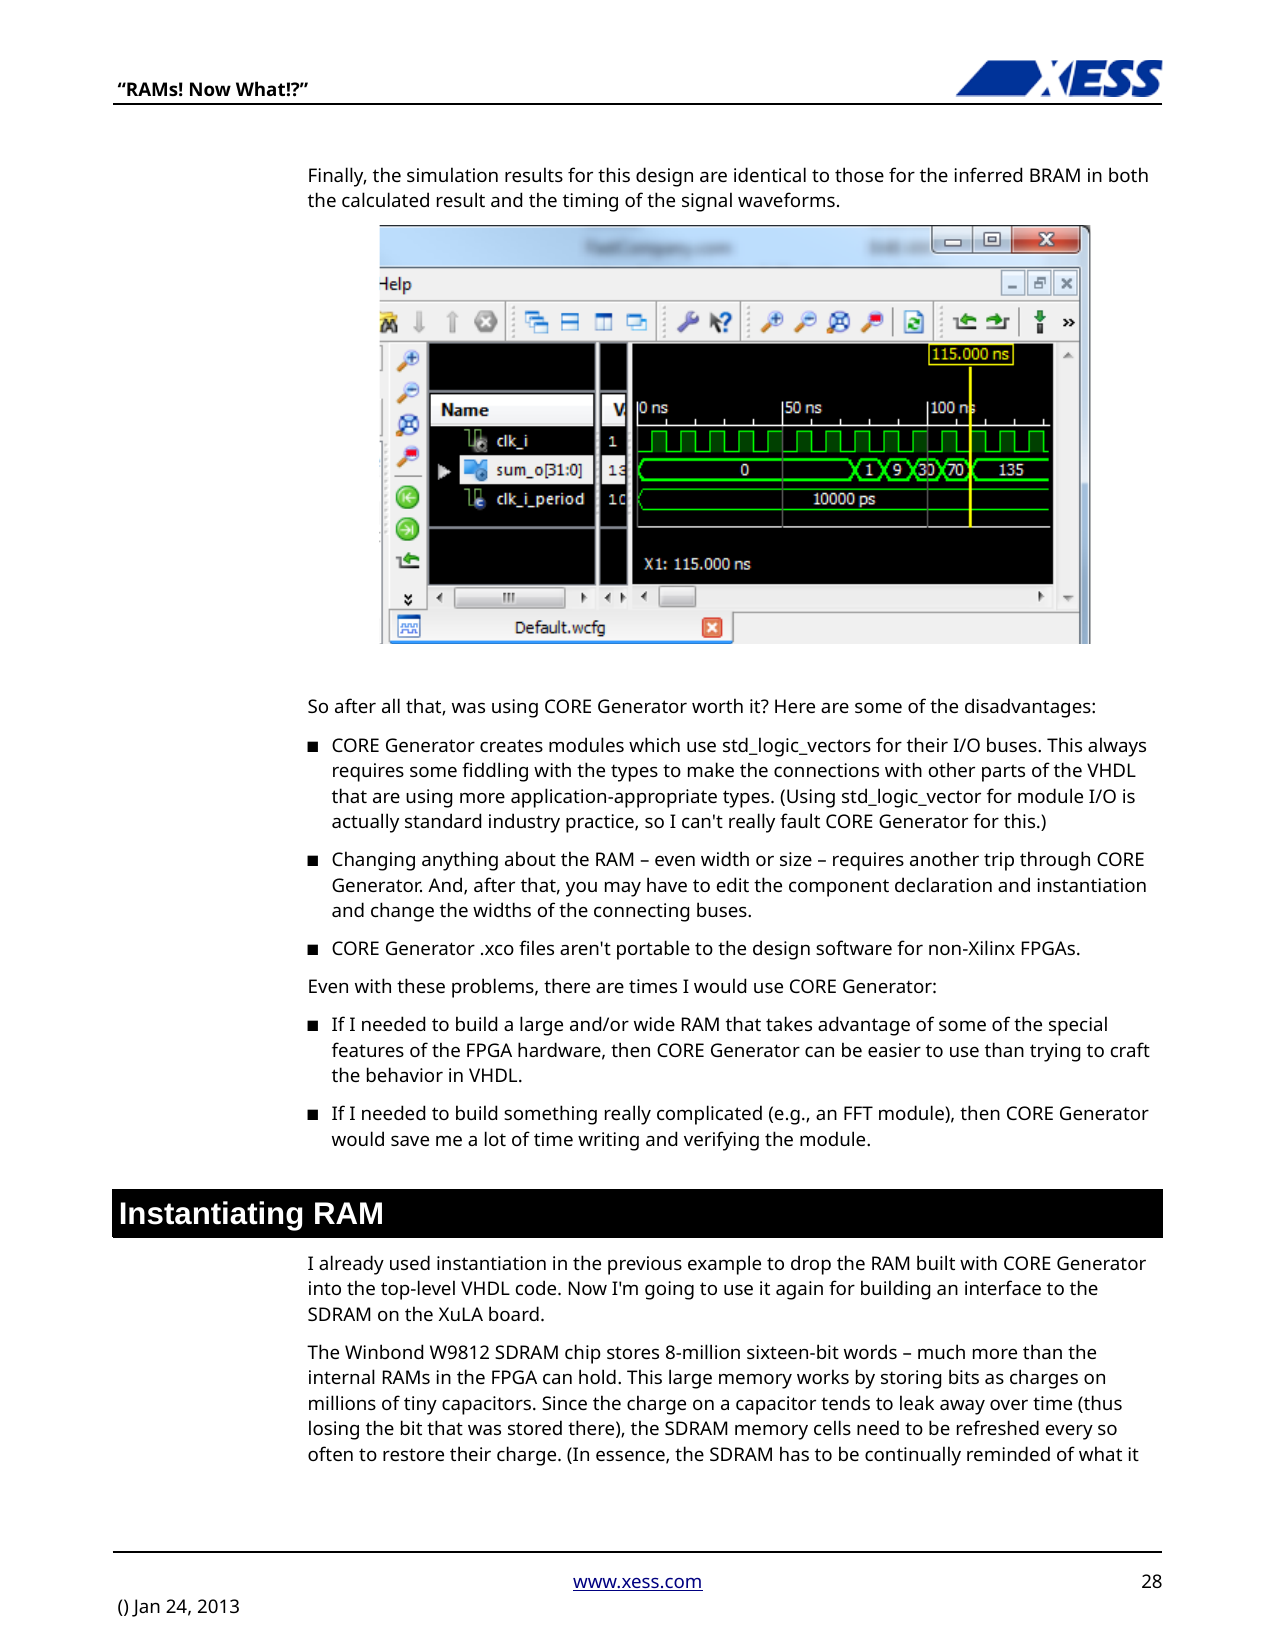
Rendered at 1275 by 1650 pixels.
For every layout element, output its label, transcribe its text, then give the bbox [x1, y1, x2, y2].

list If I needed to build something really complicated (e.g., an FFT module), then CORE Generator would save me a lot of time writing and verifying the module. [307, 1101, 1162, 1152]
text Even with these problems, there are times I would use CORE Generator: [307, 973, 1162, 999]
text The Winbond W9812 SDRAM chip stores 8-million sixteen-bit words – much more than the internal RAMs in the FPGA can hold. This large memory works by storing bits as charges on millions of tiny capacitors. Since the charge on a capacitor tends to leak away over time (thus losing the bit that was stored there), the SDRAM memory cells need to be refreshed every so often to restore their charge. (In essence, the SDRAM has to be continually reminded of what it [307, 1339, 1162, 1467]
text Finally, the simulation results for this design are identical to those for the inferred BRAM in both the calculated result and the timing of the signal waveforms. [307, 162, 1162, 213]
picture [379, 225, 1091, 644]
list CORE Generator creates modules which use std_logic_vectors for their I/O buses. This always requires some fiddling with the types to make the connections with other parts of the VHDL that are using more application-appropriate types. (Using std_logic_vector for module I/O is actually standard industry practice, so I can't really fault CORE Generator for this.) [307, 732, 1162, 834]
text So after all that, was using CORE Generator worth it? Here are some of the disadvantages: [307, 694, 1162, 719]
list If I needed to build a large and/or wide RAM that takes advantage of some of the special features of the FPGA hardware, then CORE Generator can be easier to use than trying to craft the behavior in VHDL. [307, 1012, 1162, 1088]
picture [955, 60, 1163, 97]
list Changing anything about the RAM – even width or size – requires another trip through CORE Generator. And, after that, you may have to edit the component declaration and instantiation and change the widths of the connecting buses. [307, 846, 1162, 923]
text I already used instantiation in the previous example to drop the RAM built with CORE Generator into the top-level VHDL code. Now I'm going to use it again for building an interface to the SDRAM on the XuLA board. [307, 1250, 1162, 1326]
list CORE Generator .xco files aren't portable to the design software for non-Xilinx FPGAs. [307, 936, 1162, 961]
subtitle Instantiating RAM [114, 1190, 1162, 1237]
